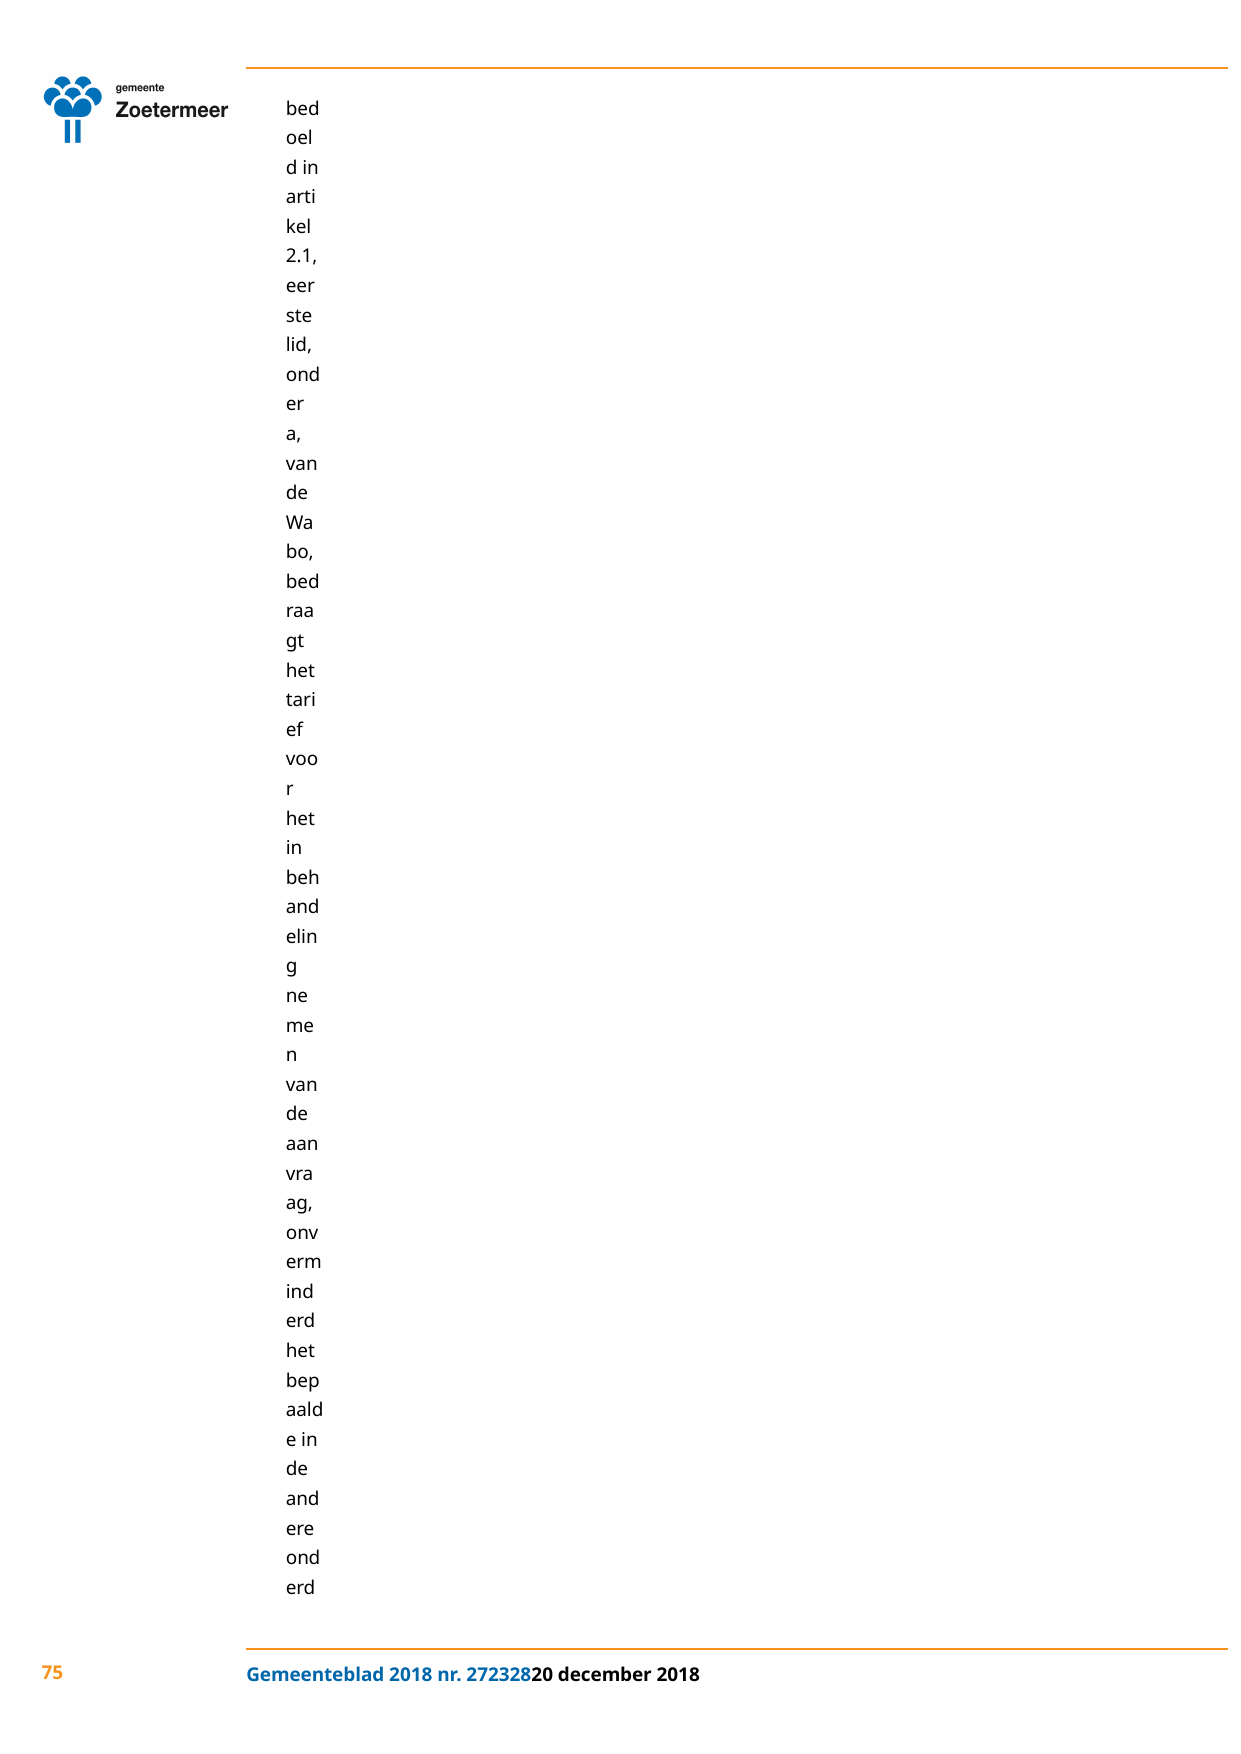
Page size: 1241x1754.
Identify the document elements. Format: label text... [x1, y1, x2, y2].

table_cell [248, 95, 286, 1600]
table_cell [361, 95, 398, 1600]
picture [41, 47, 231, 172]
table_cell [323, 95, 361, 1600]
table_cell bedoeld in artikel 2.1, eerste lid, onder a, van de Wabo, bedraagt het tarief voor het in behandeling nemen van de aanvraag, onverminderd het bepaalde in de andere onderd [286, 95, 323, 1600]
